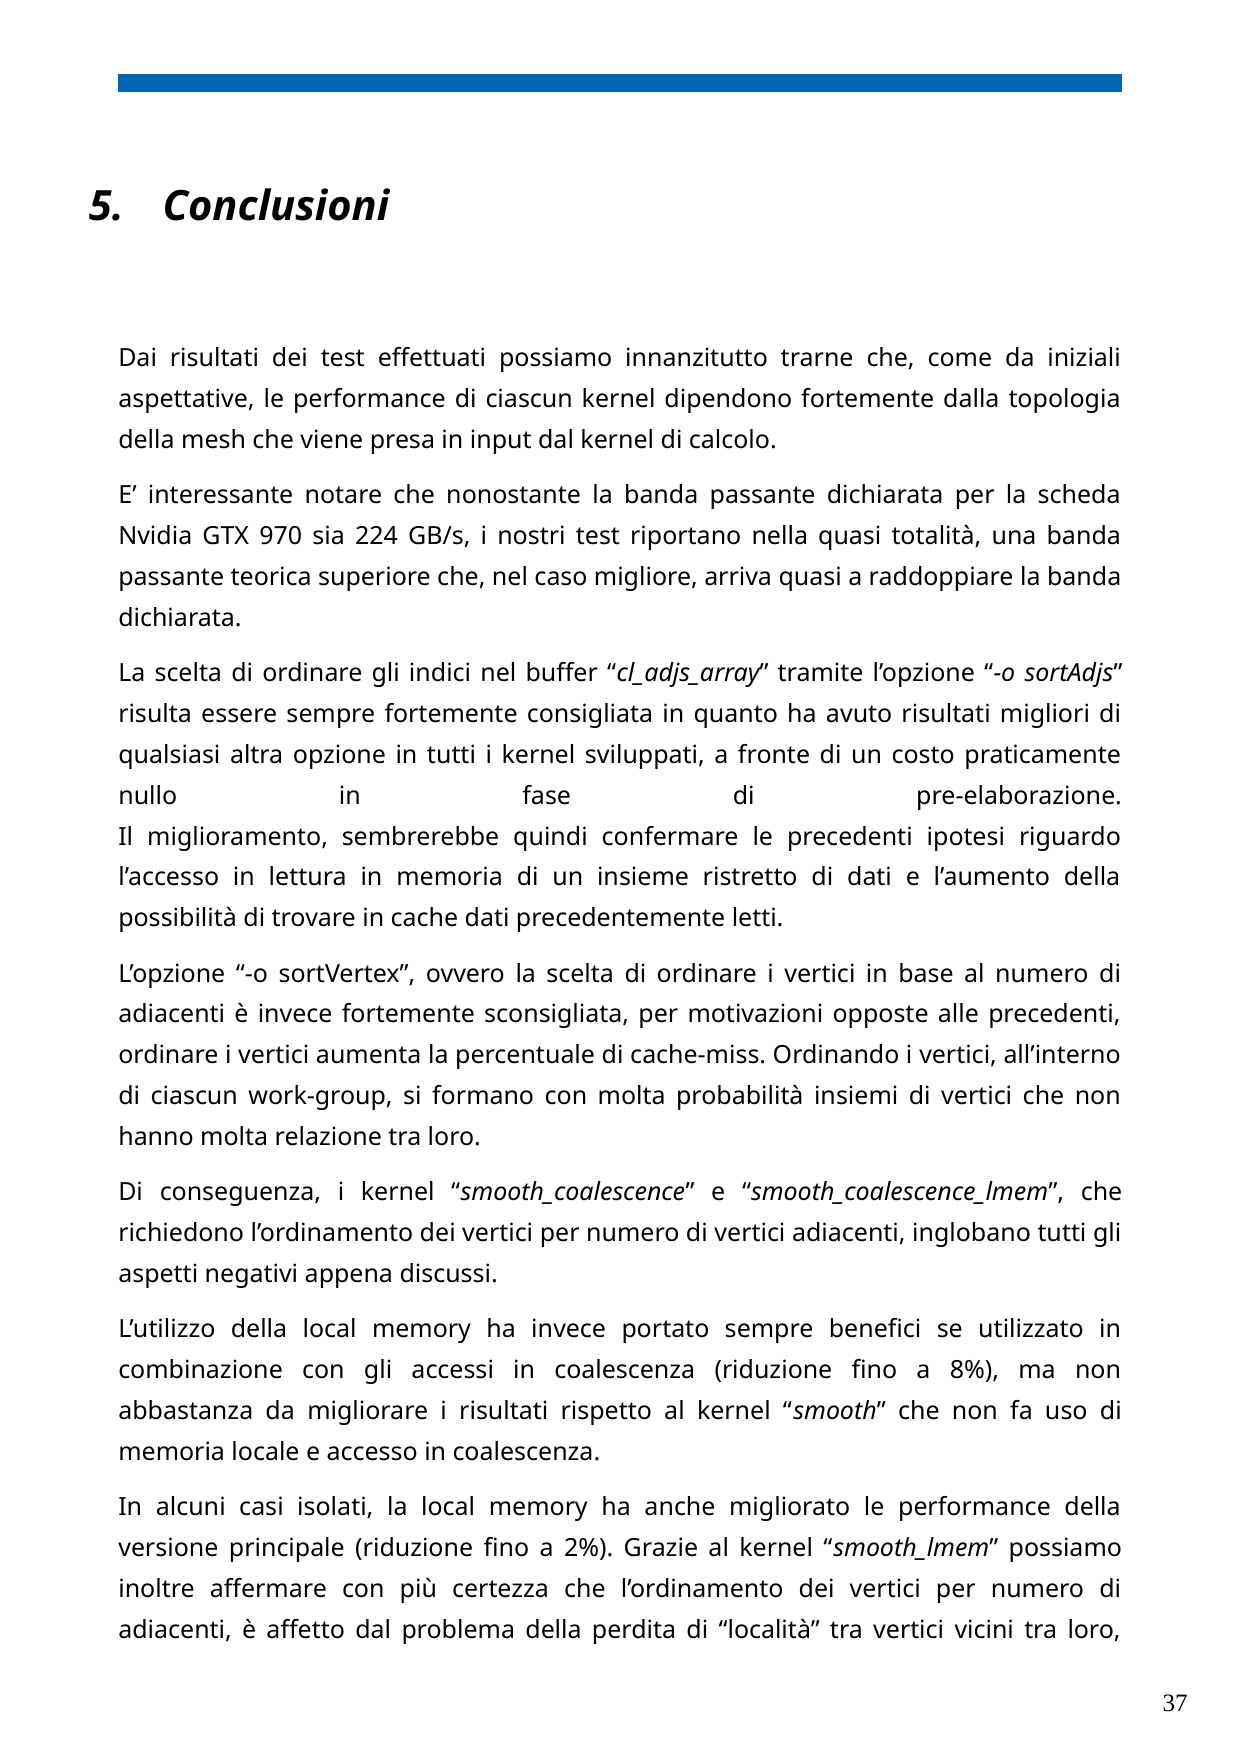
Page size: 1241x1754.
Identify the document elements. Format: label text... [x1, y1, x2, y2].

text La scelta di ordinare gli indici nel buffer “cl_adjs_array” tramite l’opzione “-o sortAdjs” risulta essere sempre fortemente consigliata in quanto ha avuto risultati migliori di qualsiasi altra opzione in tutti i kernel sviluppati, a fronte di un costo praticamente nullo in fase di pre-elaborazione. Il miglioramento, sembrerebbe quindi confermare le precedenti ipotesi riguardo l’accesso in lettura in memoria di un insieme ristretto di dati e l’aumento della possibilità di trovare in cache dati precedentemente letti. [118, 655, 1122, 934]
subtitle Conclusioni [89, 176, 1122, 233]
text In alcuni casi isolati, la local memory ha anche migliorato le performance della versione principale (riduzione fino a 2%). Grazie al kernel “smooth_lmem” possiamo inoltre affermare con più certezza che l’ordinamento dei vertici per numero di adiacenti, è affetto dal problema della perdita di “località” tra vertici vicini tra loro, [118, 1489, 1122, 1646]
text Di conseguenza, i kernel “smooth_coalescence” e “smooth_coalescence_lmem”, che richiedono l’ordinamento dei vertici per numero di vertici adiacenti, inglobano tutti gli aspetti negativi appena discussi. [118, 1174, 1122, 1290]
text L’utilizzo della local memory ha invece portato sempre benefici se utilizzato in combinazione con gli accessi in coalescenza (riduzione fino a 8%), ma non abbastanza da migliorare i risultati rispetto al kernel “smooth” che non fa uso di memoria locale e accesso in coalescenza. [118, 1311, 1122, 1468]
text E’ interessante notare che nonostante la banda passante dichiarata per la scheda Nvidia GTX 970 sia 224 GB/s, i nostri test riportano nella quasi totalità, una banda passante teorica superiore che, nel caso migliore, arriva quasi a raddoppiare la banda dichiarata. [118, 477, 1122, 633]
text Dai risultati dei test effettuati possiamo innanzitutto trarne che, come da iniziali aspettative, le performance di ciascun kernel dipendono fortemente dalla topologia della mesh che viene presa in input dal kernel di calcolo. [118, 340, 1122, 456]
text L’opzione “-o sortVertex”, ovvero la scelta di ordinare i vertici in base al numero di adiacenti è invece fortemente sconsigliata, per motivazioni opposte alle precedenti, ordinare i vertici aumenta la percentuale di cache-miss. Ordinando i vertici, all’interno di ciascun work-group, si formano con molta probabilità insiemi di vertici che non hanno molta relazione tra loro. [118, 955, 1122, 1153]
